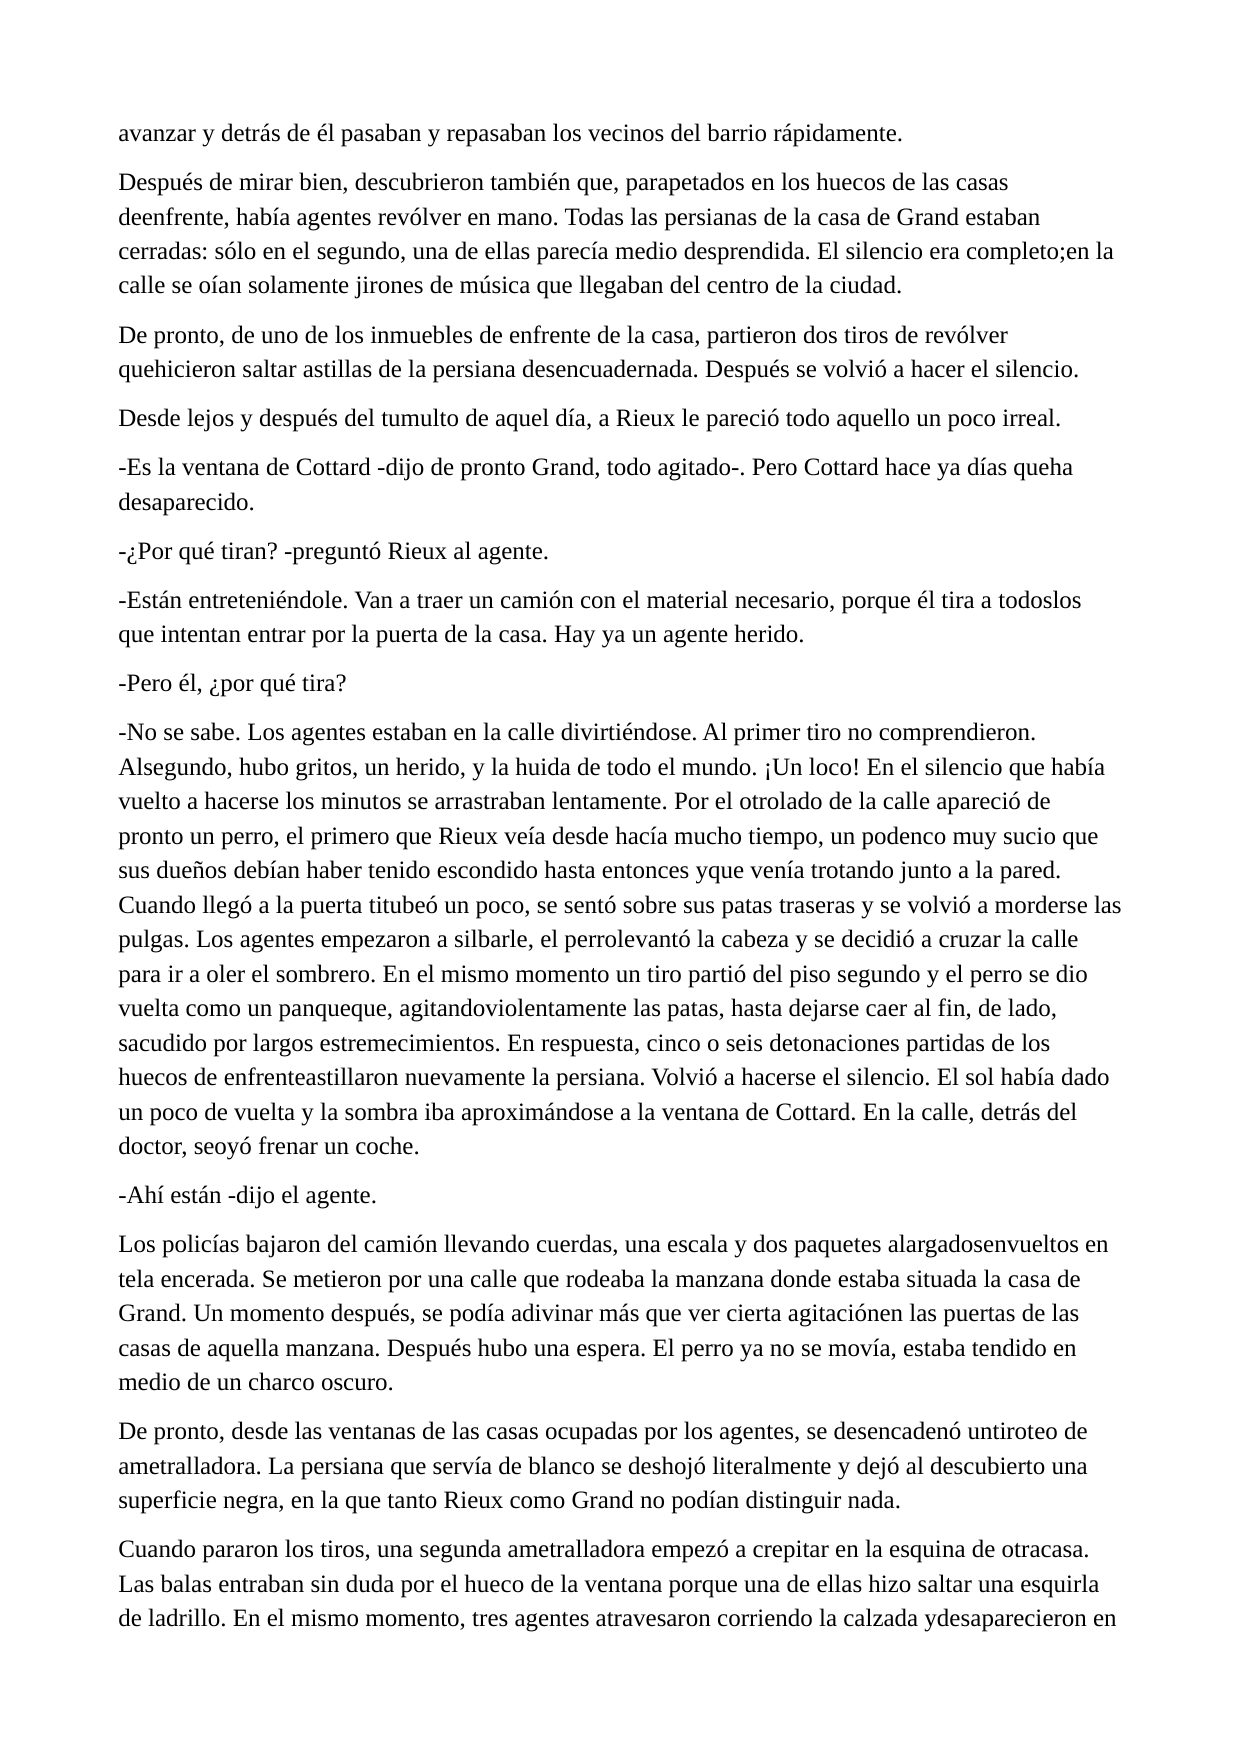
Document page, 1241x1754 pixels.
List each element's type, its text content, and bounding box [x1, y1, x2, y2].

text Después de mirar bien, descubrieron también que, parapetados en los huecos de las casas deenfrente, había agentes revólver en mano. Todas las persianas de la casa de Grand estaban cerradas: sólo en el segundo, una de ellas parecía medio desprendida. El silencio era completo;en la calle se oían solamente jirones de música que llegaban del centro de la ciudad. [118, 167, 1122, 299]
text De pronto, desde las ventanas de las casas ocupadas por los agentes, se desencadenó untiroteo de ametralladora. La persiana que servía de blanco se deshojó literalmente y dejó al descubierto una superficie negra, en la que tanto Rieux como Grand no podían distinguir nada. [118, 1416, 1122, 1514]
text -Están entreteniéndole. Van a traer un camión con el material necesario, porque él tira a todoslos que intentan entrar por la puerta de la casa. Hay ya un agente herido. [118, 585, 1122, 648]
text -Es la ventana de Cottard -dijo de pronto Grand, todo agitado-. Pero Cottard hace ya días queha desaparecido. [118, 452, 1122, 516]
text -Pero él, ¿por qué tira? [118, 668, 1122, 697]
text Los policías bajaron del camión llevando cuerdas, una escala y dos paquetes alargadosenvueltos en tela encerada. Se metieron por una calle que rodeaba la manzana donde estaba situada la casa de Grand. Un momento después, se podía adivinar más que ver cierta agitaciónen las puertas de las casas de aquella manzana. Después hubo una espera. El perro ya no se movía, estaba tendido en medio de un charco oscuro. [118, 1229, 1122, 1396]
text De pronto, de uno de los inmuebles de enfrente de la casa, partieron dos tiros de revólver quehicieron saltar astillas de la persiana desencuadernada. Después se volvió a hacer el silencio. [118, 320, 1122, 383]
text -No se sabe. Los agentes estaban en la calle divirtiéndose. Al primer tiro no comprendieron. Alsegundo, hubo gritos, un herido, y la huida de todo el mundo. ¡Un loco! En el silencio que había vuelto a hacerse los minutos se arrastraban lentamente. Por el otrolado de la calle apareció de pronto un perro, el primero que Rieux veía desde hacía mucho tiempo, un podenco muy sucio que sus dueños debían haber tenido escondido hasta entonces yque venía trotando junto a la pared. Cuando llegó a la puerta titubeó un poco, se sentó sobre sus patas traseras y se volvió a morderse las pulgas. Los agentes empezaron a silbarle, el perrolevantó la cabeza y se decidió a cruzar la calle para ir a oler el sombrero. En el mismo momento un tiro partió del piso segundo y el perro se dio vuelta como un panqueque, agitandoviolentamente las patas, hasta dejarse caer al fin, de lado, sacudido por largos estremecimientos. En respuesta, cinco o seis detonaciones partidas de los huecos de enfrenteastillaron nuevamente la persiana. Volvió a hacerse el silencio. El sol había dado un poco de vuelta y la sombra iba aproximándose a la ventana de Cottard. En la calle, detrás del doctor, seoyó frenar un coche. [118, 717, 1122, 1160]
text -Ahí están -dijo el agente. [118, 1180, 1122, 1209]
text avanzar y detrás de él pasaban y repasaban los vecinos del barrio rápidamente. [118, 118, 1122, 147]
text Cuando pararon los tiros, una segunda ametralladora empezó a crepitar en la esquina de otracasa. Las balas entraban sin duda por el hueco de la ventana porque una de ellas hizo saltar una esquirla de ladrillo. En el mismo momento, tres agentes atravesaron corriendo la calzada ydesaparecieron en [118, 1534, 1122, 1632]
text Desde lejos y después del tumulto de aquel día, a Rieux le pareció todo aquello un poco irreal. [118, 403, 1122, 432]
text -¿Por qué tiran? -preguntó Rieux al agente. [118, 536, 1122, 564]
